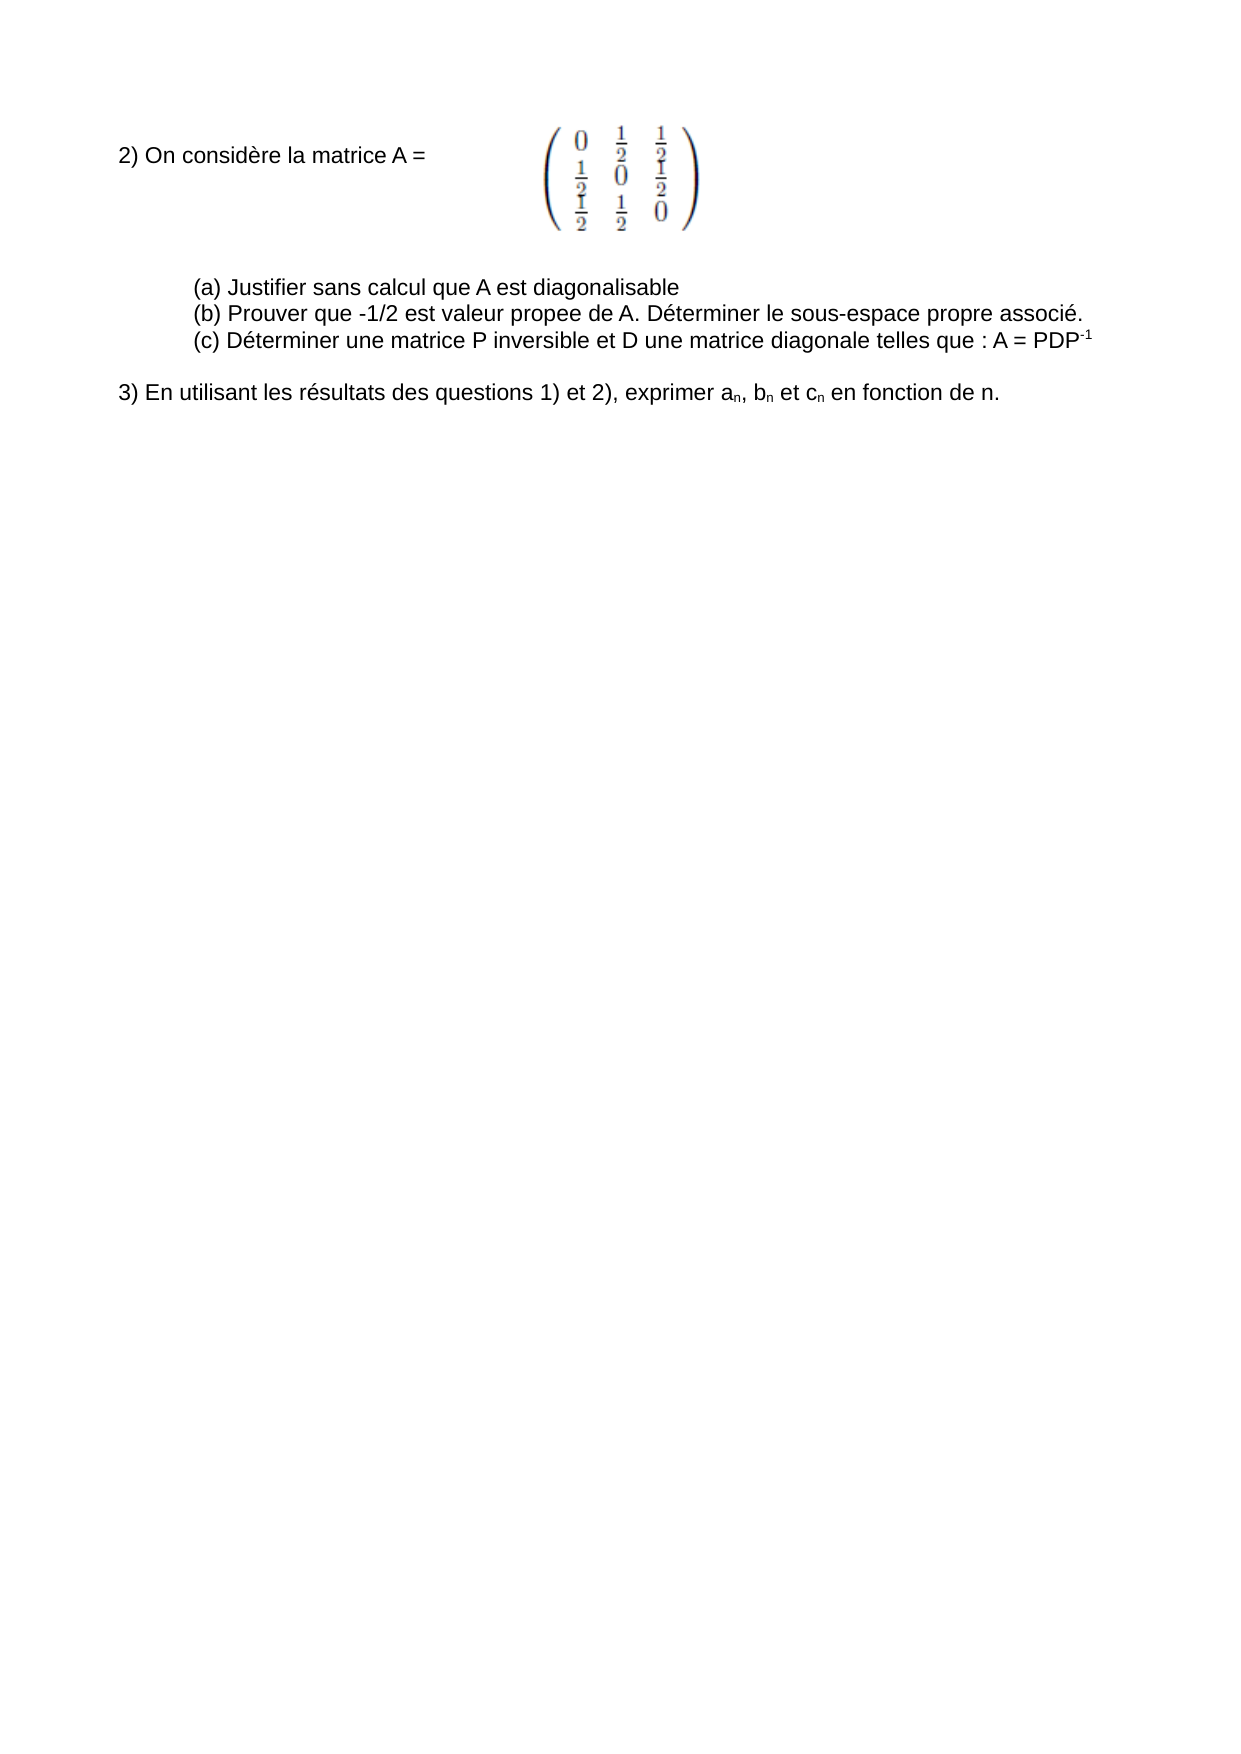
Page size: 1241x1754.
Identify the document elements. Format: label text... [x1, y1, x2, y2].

text (b) Prouver que -1/2 est valeur propee de A. Déterminer le sous-espace propre associé. [118, 300, 1122, 327]
text [711, 142, 1122, 168]
picture [536, 118, 711, 242]
text (c) Déterminer une matrice P inversible et D une matrice diagonale telles que : A = PDP-1 [118, 327, 1122, 353]
text 2) On considère la matrice A = [118, 142, 536, 168]
text (a) Justifier sans calcul que A est diagonalisable [118, 274, 1122, 300]
text 3) En utilisant les résultats des questions 1) et 2), exprimer an, bn et cn en fonction de n. [118, 379, 1122, 406]
